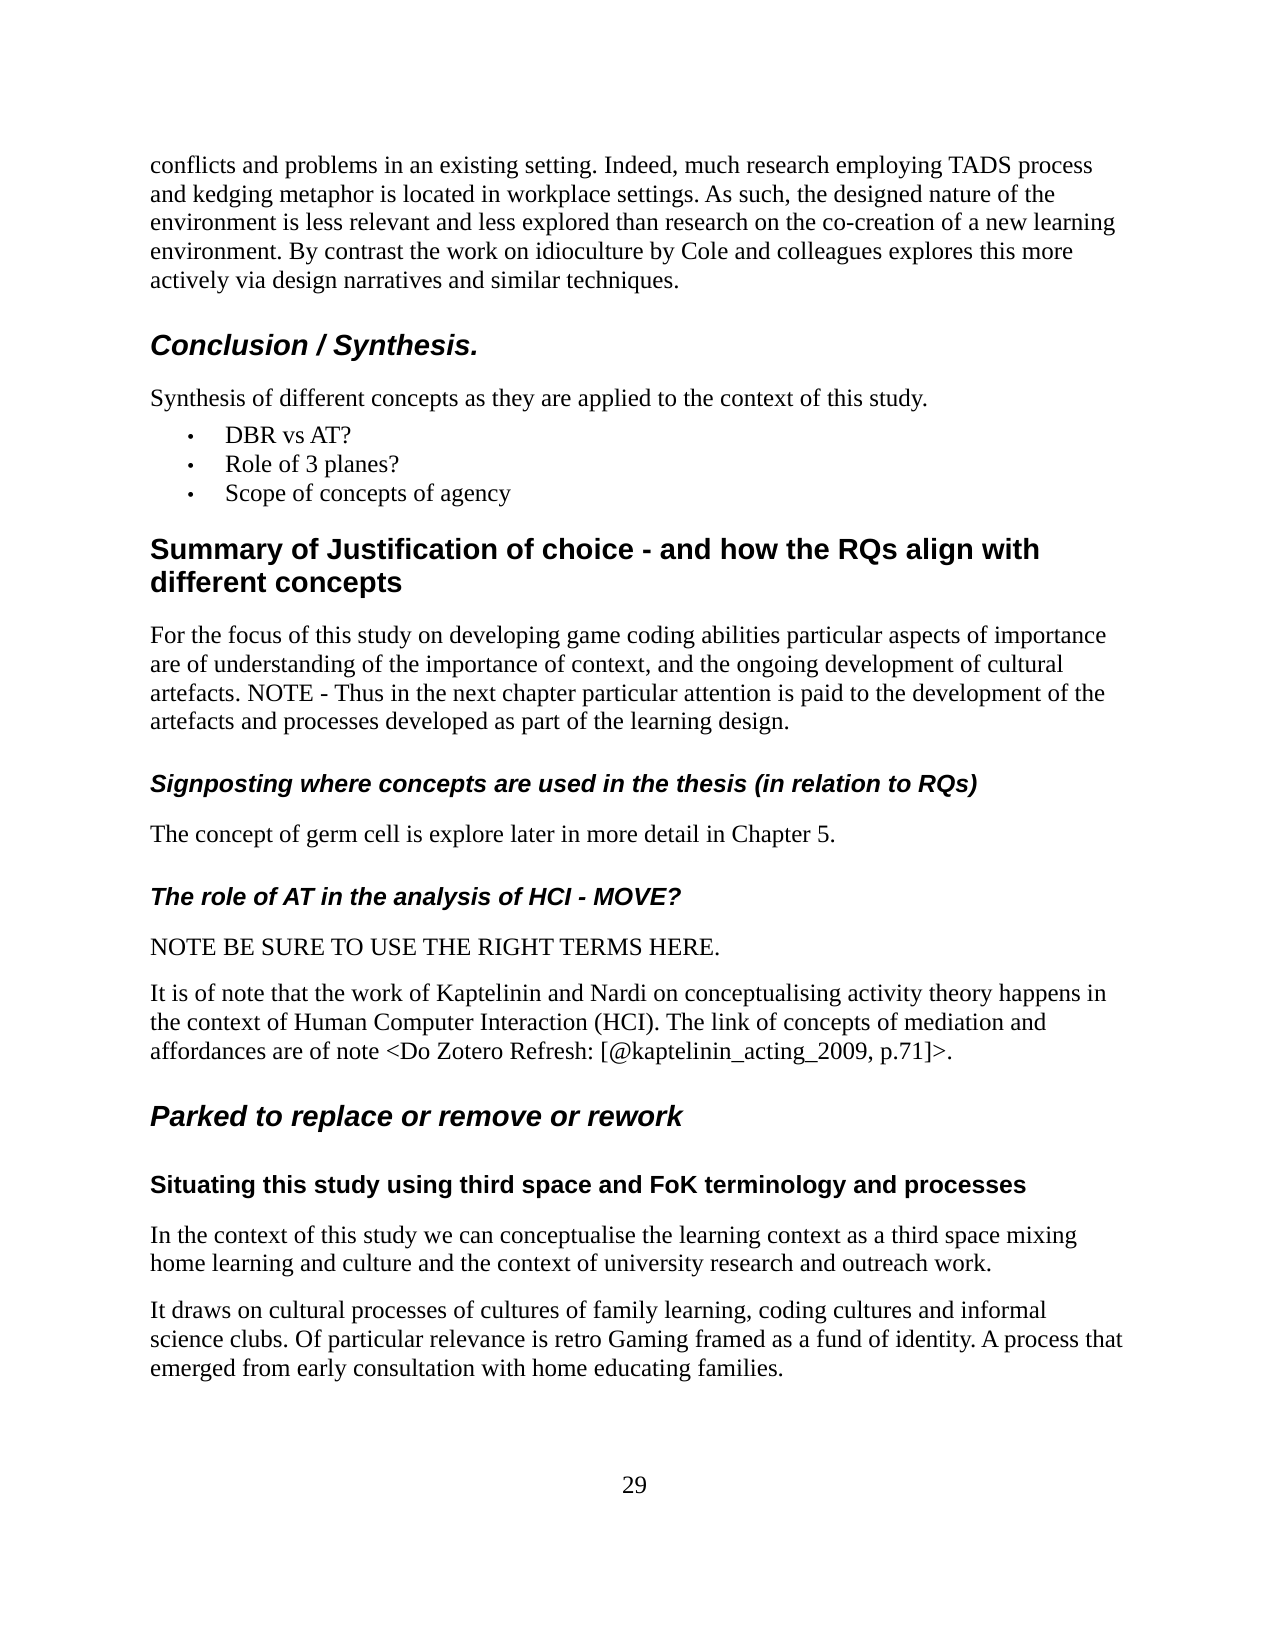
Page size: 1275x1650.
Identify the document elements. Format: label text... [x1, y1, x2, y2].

list DBR vs AT? [187, 420, 1125, 449]
text The concept of germ cell is explore later in more detail in Chapter 5. [150, 819, 1125, 848]
text For the focus of this study on developing game coding abilities particular aspects of importance are of understanding of the importance of context, and the ongoing development of cultural artefacts. NOTE - Thus in the next chapter particular attention is paid to the development of the artefacts and processes developed as part of the learning design. [150, 620, 1125, 735]
text NOTE BE SURE TO USE THE RIGHT TERMS HERE. [150, 932, 1125, 961]
subtitle Situating this study using third space and FoK terminology and processes [150, 1170, 1125, 1198]
subtitle Signposting where concepts are used in the thesis (in relation to RQs) [150, 769, 1125, 798]
subtitle The role of AT in the analysis of HCI - MOVE? [150, 882, 1125, 910]
text It is of note that the work of Kaptelinin and Nardi on conceptualising activity theory happens in the context of Human Computer Interaction (HCI). The link of concepts of mediation and affordances are of note <Do Zotero Refresh: [@kaptelinin_acting_2009, p.71]>. [150, 978, 1125, 1065]
text It draws on cultural processes of cultures of family learning, coding cultures and informal science clubs. Of particular relevance is retro Gaming framed as a fund of identity. A process that emerged from early consultation with home educating families. [150, 1295, 1125, 1381]
subtitle Conclusion / Synthesis. [150, 328, 1125, 361]
list Role of 3 planes? [187, 449, 1125, 478]
subtitle Summary of Justification of choice - and how the RQs align with different concepts [150, 532, 1125, 599]
text Synthesis of different concepts as they are applied to the context of this study. [150, 383, 1125, 411]
text In the context of this study we can conceptualise the learning context as a third space mixing home learning and culture and the context of university research and outreach work. [150, 1220, 1125, 1277]
text conflicts and problems in an existing setting. Indeed, much research employing TADS process and kedging metaphor is located in workplace settings. As such, the designed nature of the environment is less relevant and less explored than research on the co-creation of a new learning environment. By contrast the work on idioculture by Cole and colleagues explores this more actively via design narratives and similar techniques. [150, 150, 1125, 294]
subtitle Parked to replace or remove or rework [150, 1099, 1125, 1132]
list Scope of concepts of agency [187, 478, 1125, 507]
